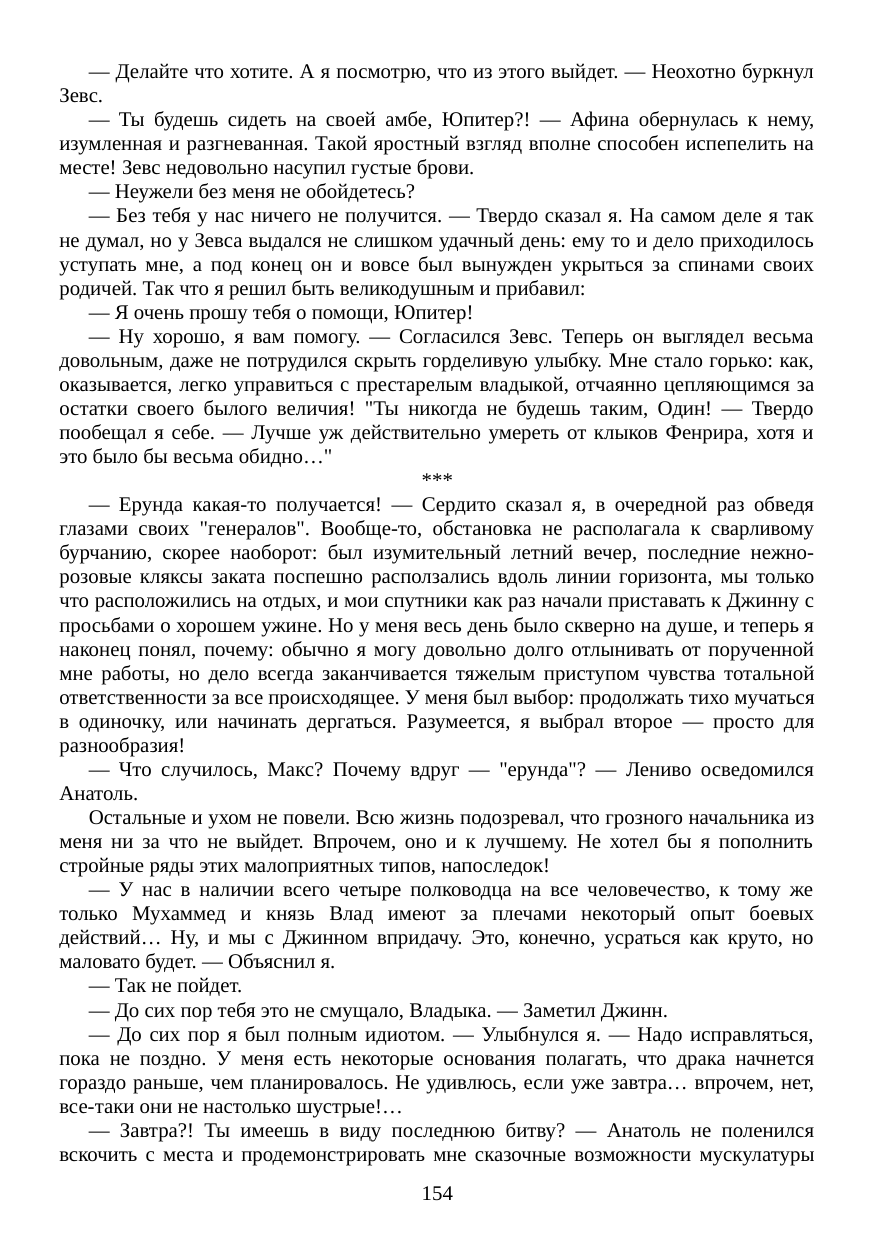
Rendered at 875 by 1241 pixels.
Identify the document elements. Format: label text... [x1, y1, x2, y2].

text Остальные и ухом не повели. Всю жизнь подозревал, что грозного начальника из меня ни за что не выйдет. Впрочем, оно и к лучшему. Не хотел бы я пополнить стройные ряды этих малоприятных типов, напоследок! [59, 805, 815, 877]
text — Делайте что хотите. А я посмотрю, что из этого выйдет. — Неохотно буркнул Зевс. [59, 59, 815, 107]
text — Без тебя у нас ничего не получится. — Твердо сказал я. На самом деле я так не думал, но у Зевса выдался не слишком удачный день: ему то и дело приходилось уступать мне, а под конец он и вовсе был вынужден укрыться за спинами своих родичей. Так что я решил быть великодушным и прибавил: [59, 203, 815, 300]
text — У нас в наличии всего четыре полководца на все человечество, к тому же только Мухаммед и князь Влад имеют за плечами некоторый опыт боевых действий… Ну, и мы с Джинном впридачу. Это, конечно, усраться как круто, но маловато будет. — Объяснил я. [59, 877, 815, 973]
text — Ну хорошо, я вам помогу. — Согласился Зевс. Теперь он выглядел весьма довольным, даже не потрудился скрыть горделивую улыбку. Мне стало горько: как, оказывается, легко управиться с престарелым владыкой, отчаянно цепляющимся за остатки своего былого величия! "Ты никогда не будешь таким, Один! — Твердо пообещал я себе. — Лучше уж действительно умереть от клыков Фенрира, хотя и это было бы весьма обидно…" [59, 324, 815, 468]
text — Ерунда какая-то получается! — Сердито сказал я, в очередной раз обведя глазами своих "генералов". Вообще-то, обстановка не располагала к сварливому бурчанию, скорее наоборот: был изумительный летний вечер, последние нежно-розовые кляксы заката поспешно расползались вдоль линии горизонта, мы только что расположились на отдых, и мои спутники как раз начали приставать к Джинну с просьбами о хорошем ужине. Но у меня весь день было скверно на душе, и теперь я наконец понял, почему: обычно я могу довольно долго отлынивать от порученной мне работы, но дело всегда заканчивается тяжелым приступом чувства тотальной ответственности за все происходящее. У меня был выбор: продолжать тихо мучаться в одиночку, или начинать дергаться. Разумеется, я выбрал второе — просто для разнообразия! [59, 492, 815, 757]
text — До сих пор я был полным идиотом. — Улыбнулся я. — Надо исправляться, пока не поздно. У меня есть некоторые основания полагать, что драка начнется гораздо раньше, чем планировалось. Не удивлюсь, если уже завтра… впрочем, нет, все-таки они не настолько шустрые!… [59, 1022, 815, 1118]
text — До сих пор тебя это не смущало, Владыка. — Заметил Джинн. [59, 997, 815, 1022]
text — Я очень прошу тебя о помощи, Юпитер! [59, 300, 815, 324]
text — Что случилось, Макс? Почему вдруг — "ерунда"? — Лениво осведомился Анатоль. [59, 757, 815, 805]
text — Так не пойдет. [59, 973, 815, 997]
text — Неужели без меня не обойдетесь? [59, 179, 815, 203]
text — Завтра?! Ты имеешь в виду последнюю битву? — Анатоль не поленился вскочить с места и продемонстрировать мне сказочные возможности мускулатуры [59, 1118, 815, 1166]
text *** [59, 468, 815, 492]
text — Ты будешь сидеть на своей амбе, Юпитер?! — Афина обернулась к нему, изумленная и разгневанная. Такой яростный взгляд вполне способен испепелить на месте! Зевс недовольно насупил густые брови. [59, 107, 815, 179]
